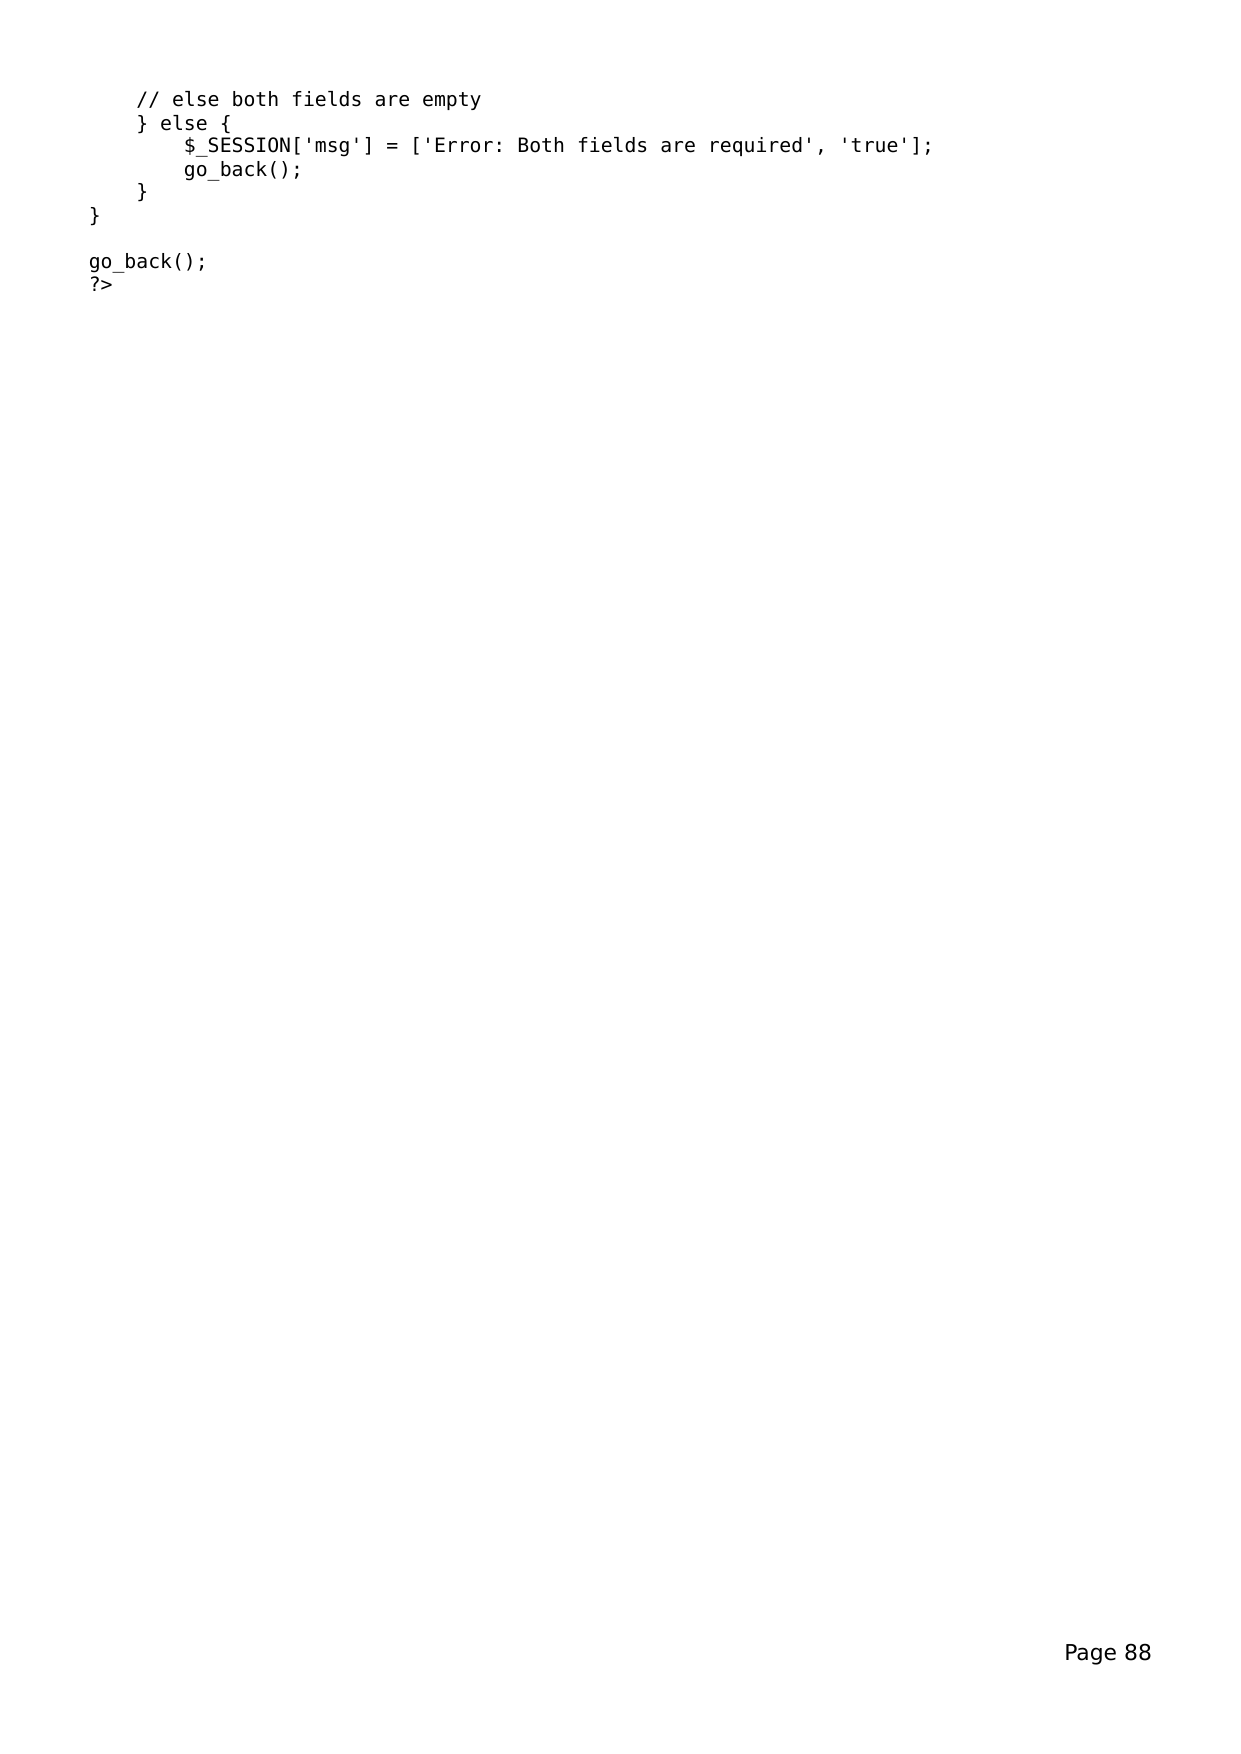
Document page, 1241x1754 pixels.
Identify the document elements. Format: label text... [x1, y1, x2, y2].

text } [88, 181, 1152, 204]
text ?> [88, 273, 1152, 296]
text go_back(); [88, 158, 1152, 181]
text // else both fields are empty [88, 88, 1152, 112]
text $_SESSION['msg'] = ['Error: Both fields are required', 'true']; [88, 134, 1152, 158]
text } [88, 204, 1152, 227]
text } else { [88, 112, 1152, 134]
text go_back(); [88, 250, 1152, 273]
